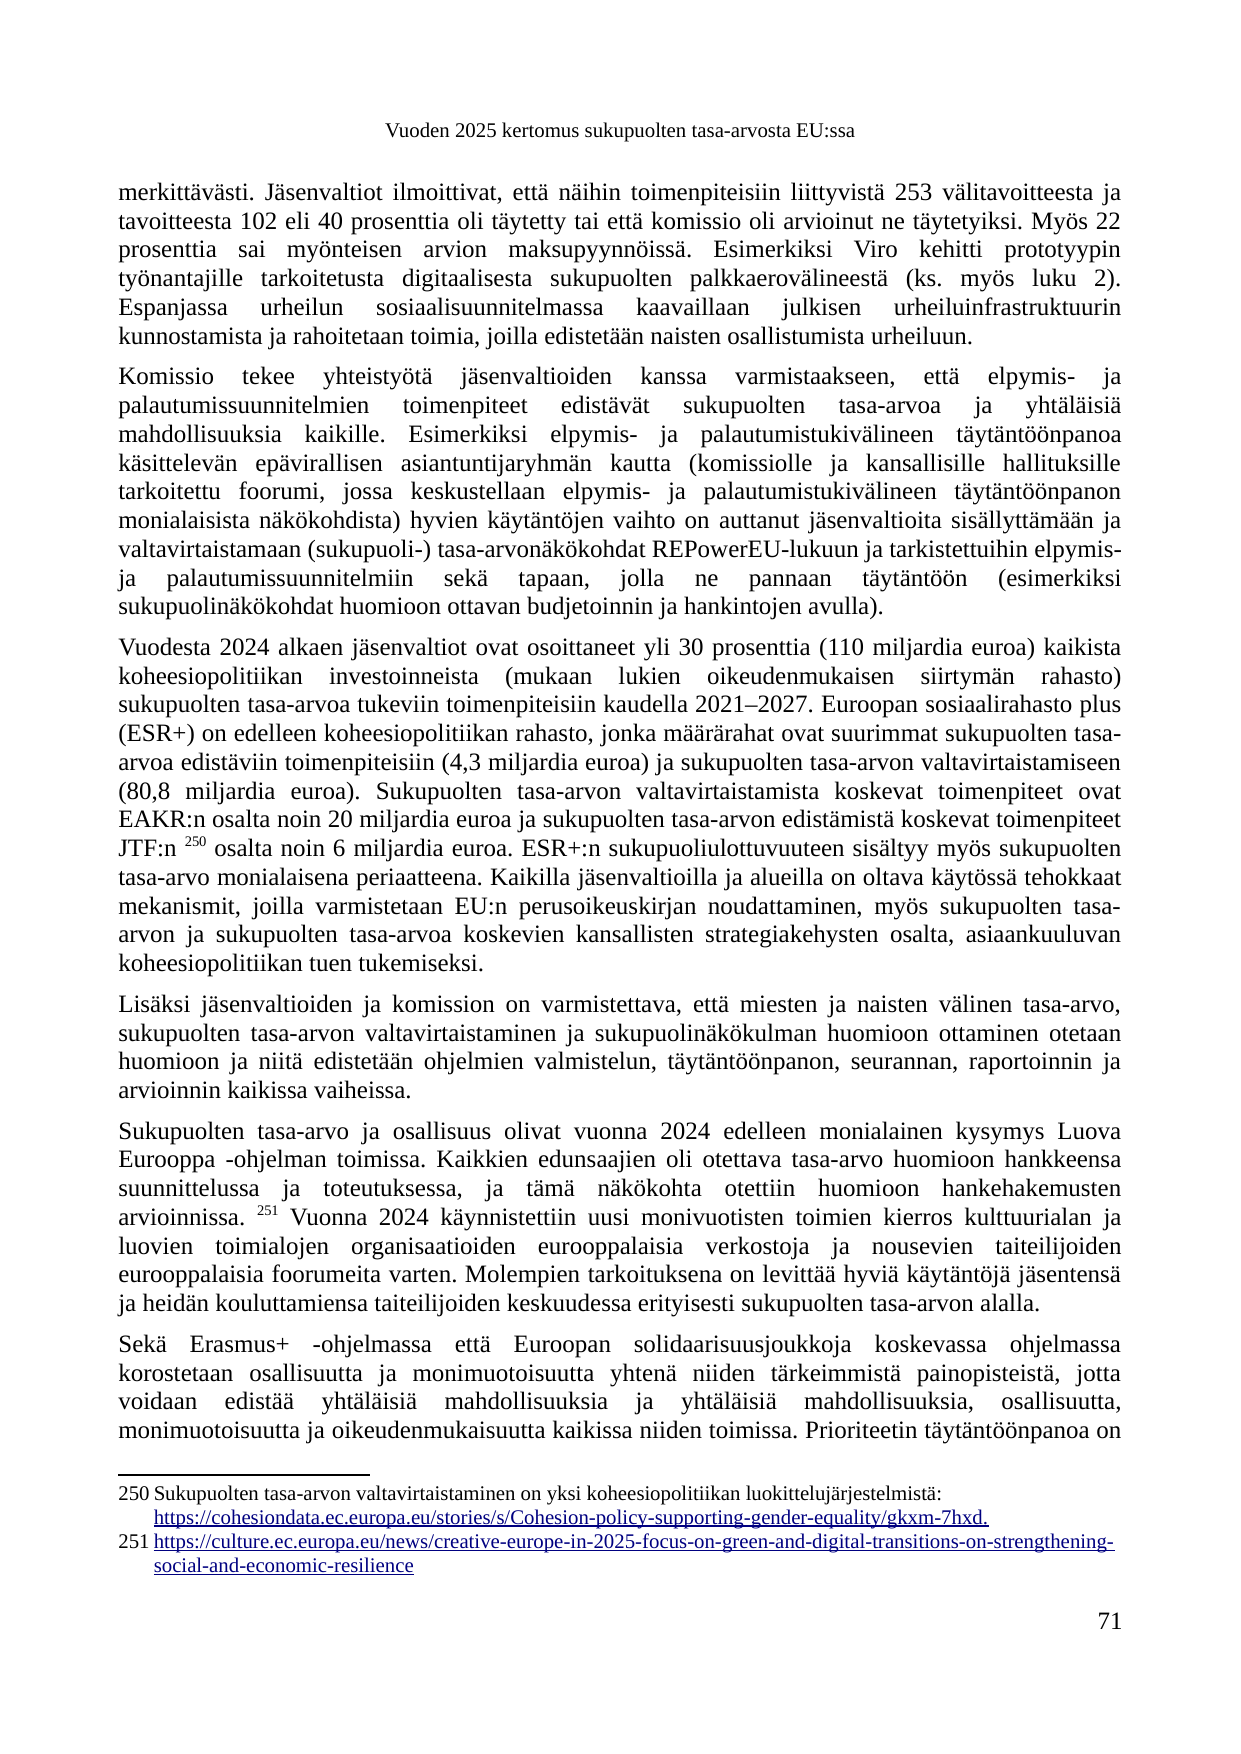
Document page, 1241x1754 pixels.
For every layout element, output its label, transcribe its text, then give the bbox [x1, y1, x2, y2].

text Vuodesta 2024 alkaen jäsenvaltiot ovat osoittaneet yli 30 prosenttia (110 miljardia euroa) kaikista koheesiopolitiikan investoinneista (mukaan lukien oikeudenmukaisen siirtymän rahasto) sukupuolten tasa-arvoa tukeviin toimenpiteisiin kaudella 2021–2027. Euroopan sosiaalirahasto plus (ESR+) on edelleen koheesiopolitiikan rahasto, jonka määrärahat ovat suurimmat sukupuolten tasa-arvoa edistäviin toimenpiteisiin (4,3 miljardia euroa) ja sukupuolten tasa-arvon valtavirtaistamiseen (80,8 miljardia euroa). Sukupuolten tasa-arvon valtavirtaistamista koskevat toimenpiteet ovat EAKR:n osalta noin 20 miljardia euroa ja sukupuolten tasa-arvon edistämistä koskevat toimenpiteet JTF:n osalta noin 6 miljardia euroa. ESR+:n sukupuoliulottuvuuteen sisältyy myös sukupuolten tasa-arvo monialaisena periaatteena. Kaikilla jäsenvaltioilla ja alueilla on oltava käytössä tehokkaat mekanismit, joilla varmistetaan EU:n perusoikeuskirjan noudattaminen, myös sukupuolten tasa-arvon ja sukupuolten tasa-arvoa koskevien kansallisten strategiakehysten osalta, asiaankuuluvan koheesiopolitiikan tuen tukemiseksi. [118, 632, 1122, 977]
text Lisäksi jäsenvaltioiden ja komission on varmistettava, että miesten ja naisten välinen tasa-arvo, sukupuolten tasa-arvon valtavirtaistaminen ja sukupuolinäkökulman huomioon ottaminen otetaan huomioon ja niitä edistetään ohjelmien valmistelun, täytäntöönpanon, seurannan, raportoinnin ja arvioinnin kaikissa vaiheissa. [118, 989, 1122, 1104]
text https://culture.ec.europa.eu/news/creative-europe-in-2025-focus-on-green-and-digital-transitions-on-strengthening-social-and-economic-resilience [118, 1529, 1122, 1577]
text Komissio tekee yhteistyötä jäsenvaltioiden kanssa varmistaakseen, että elpymis- ja palautumissuunnitelmien toimenpiteet edistävät sukupuolten tasa-arvoa ja yhtäläisiä mahdollisuuksia kaikille. Esimerkiksi elpymis- ja palautumistukivälineen täytäntöönpanoa käsittelevän epävirallisen asiantuntijaryhmän kautta (komissiolle ja kansallisille hallituksille tarkoitettu foorumi, jossa keskustellaan elpymis- ja palautumistukivälineen täytäntöönpanon monialaisista näkökohdista) hyvien käytäntöjen vaihto on auttanut jäsenvaltioita sisällyttämään ja valtavirtaistamaan (sukupuoli-) tasa-arvonäkökohdat REPowerEU-lukuun ja tarkistettuihin elpymis- ja palautumissuunnitelmiin sekä tapaan, jolla ne pannaan täytäntöön (esimerkiksi sukupuolinäkökohdat huomioon ottavan budjetoinnin ja hankintojen avulla). [118, 361, 1122, 620]
text Sukupuolten tasa-arvo ja osallisuus olivat vuonna 2024 edelleen monialainen kysymys Luova Eurooppa -ohjelman toimissa. Kaikkien edunsaajien oli otettava tasa-arvo huomioon hankkeensa suunnittelussa ja toteutuksessa, ja tämä näkökohta otettiin huomioon hankehakemusten arvioinnissa. Vuonna 2024 käynnistettiin uusi monivuotisten toimien kierros kulttuurialan ja luovien toimialojen organisaatioiden eurooppalaisia verkostoja ja nousevien taiteilijoiden eurooppalaisia foorumeita varten. Molempien tarkoituksena on levittää hyviä käytäntöjä jäsentensä ja heidän kouluttamiensa taiteilijoiden keskuudessa erityisesti sukupuolten tasa-arvon alalla. [118, 1116, 1122, 1317]
text Sukupuolten tasa-arvon valtavirtaistaminen on yksi koheesiopolitiikan luokittelujärjestelmistä: https://cohesiondata.ec.europa.eu/stories/s/Cohesion-policy-supporting-gender-equality/gkxm-7hxd. [118, 1481, 1122, 1529]
text merkittävästi. Jäsenvaltiot ilmoittivat, että näihin toimenpiteisiin liittyvistä 253 välitavoitteesta ja tavoitteesta 102 eli 40 prosenttia oli täytetty tai että komissio oli arvioinut ne täytetyiksi. Myös 22 prosenttia sai myönteisen arvion maksupyynnöissä. Esimerkiksi Viro kehitti prototyypin työnantajille tarkoitetusta digitaalisesta sukupuolten palkkaerovälineestä (ks. myös luku 2). Espanjassa urheilun sosiaalisuunnitelmassa kaavaillaan julkisen urheiluinfrastruktuurin kunnostamista ja rahoitetaan toimia, joilla edistetään naisten osallistumista urheiluun. [118, 177, 1122, 349]
text Sekä Erasmus+ -ohjelmassa että Euroopan solidaarisuusjoukkoja koskevassa ohjelmassa korostetaan osallisuutta ja monimuotoisuutta yhtenä niiden tärkeimmistä painopisteistä, jotta voidaan edistää yhtäläisiä mahdollisuuksia ja yhtäläisiä mahdollisuuksia, osallisuutta, monimuotoisuutta ja oikeudenmukaisuutta kaikissa niiden toimissa. Prioriteetin täytäntöönpanoa on [118, 1329, 1122, 1444]
